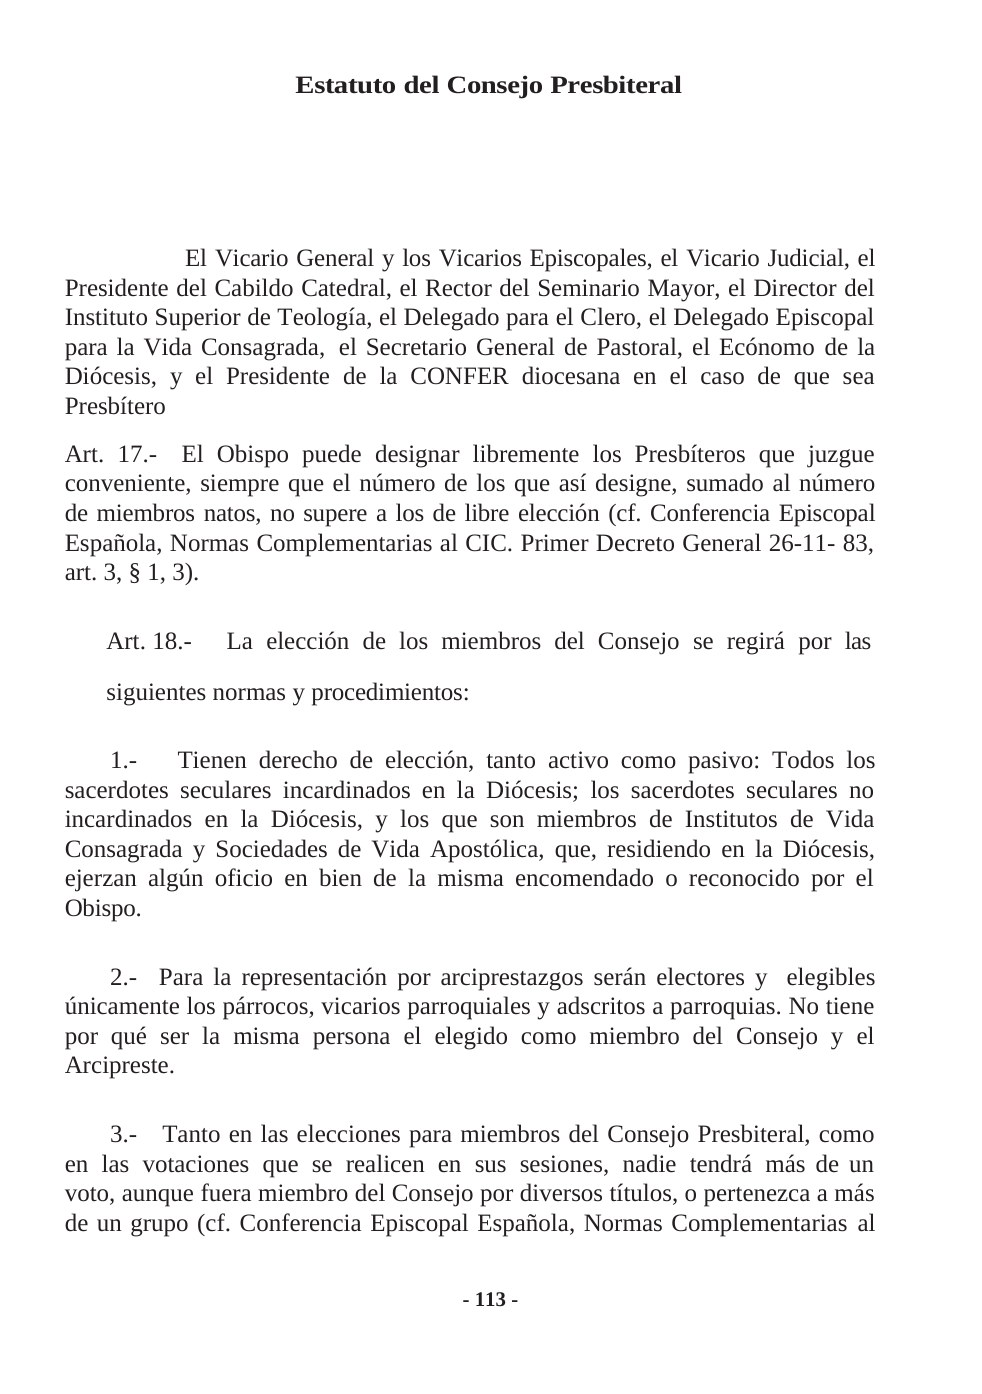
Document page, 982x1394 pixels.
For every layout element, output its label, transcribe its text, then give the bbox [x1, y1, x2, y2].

text 2.- Para la representación por arciprestazgos serán electores y elegibles únicamente los párrocos, vicarios parroquiales y adscritos a parroquias. No tiene por qué ser la misma persona el elegido como miembro del Consejo y el Arcipreste. [64, 962, 875, 1079]
text El Vicario General y los Vicarios Episcopales, el Vicario Judicial, el Presidente del Cabildo Catedral, el Rector del Seminario Mayor, el Director del Instituto Superior de Teología, el Delegado para el Clero, el Delegado Episcopal para la Vida Consagrada, el Secretario General de Pastoral, el Ecónomo de la Diócesis, y el Presidente de la CONFER diocesana en el caso de que sea Presbítero [64, 243, 875, 420]
text Art. 18.- La elección de los miembros del Consejo se regirá por las [106, 626, 917, 654]
text 1.- Tienen derecho de elección, tanto activo como pasivo: Todos los sacerdotes seculares incardinados en la Diócesis; los sacerdotes seculares no incardinados en la Diócesis, y los que son miembros de Institutos de Vida Consagrada y Sociedades de Vida Apostólica, que, residiendo en la Diócesis, ejerzan algún oficio en bien de la misma encomendado o reconocido por el Obispo. [64, 745, 875, 922]
text Art. 17.- El Obispo puede designar libremente los Presbíteros que juzgue conveniente, siempre que el número de los que así designe, sumado al número de miembros natos, no supere a los de libre elección (cf. Conferencia Episcopal Española, Normas Complementarias al CIC. Primer Decreto General 26-11- 83, art. 3, § 1, 3). [64, 439, 875, 586]
text siguientes normas y procedimientos: [106, 677, 917, 705]
text 3.- Tanto en las elecciones para miembros del Consejo Presbiteral, como en las votaciones que se realicen en sus sesiones, nadie tendrá más de un voto, aunque fuera miembro del Consejo por diversos títulos, o pertenezca a más de un grupo (cf. Conferencia Episcopal Española, Normas Complementarias al [64, 1119, 875, 1237]
